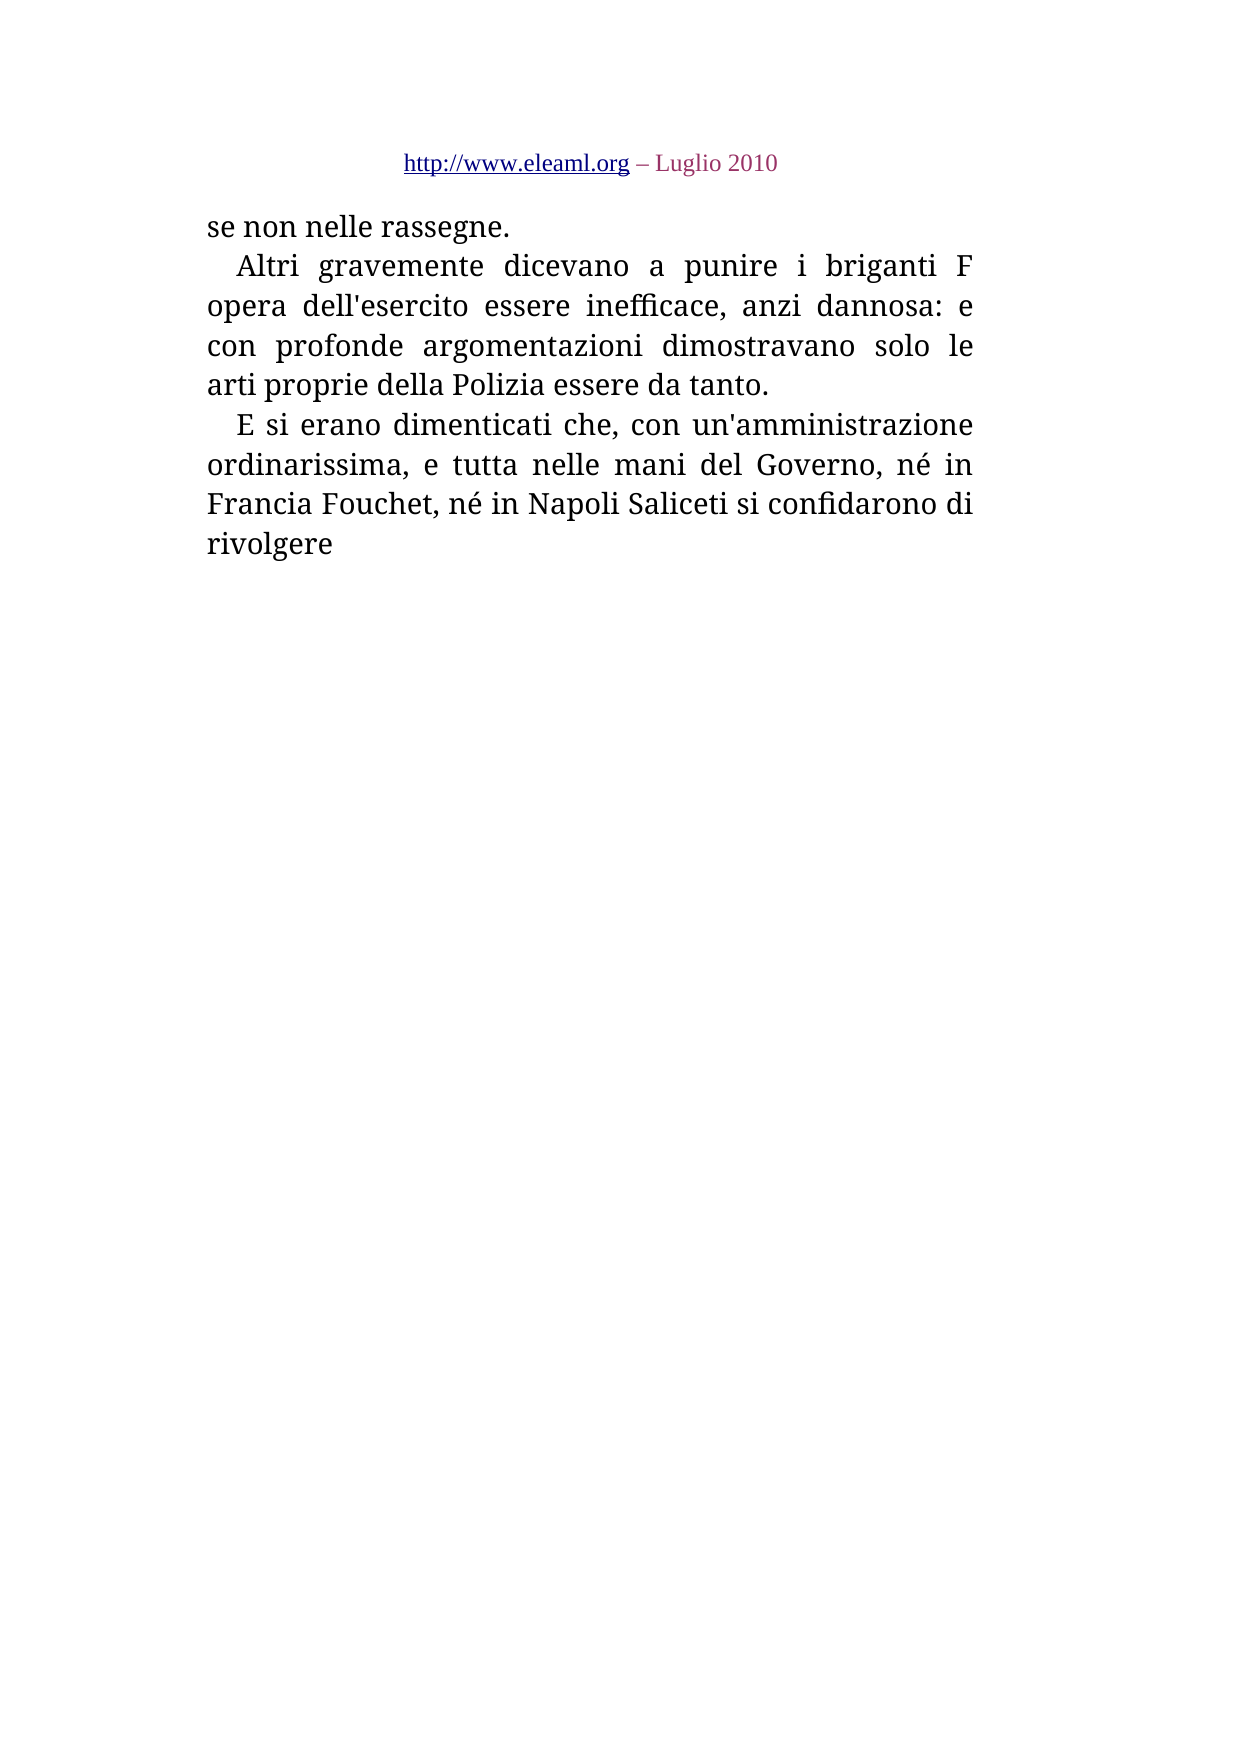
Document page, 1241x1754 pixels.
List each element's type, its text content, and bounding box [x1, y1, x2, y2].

text se non nelle rassegne. [207, 206, 974, 246]
text E si erano dimenticati che, con un'amministrazione ordinarissima, e tutta nelle mani del Governo, né in Francia Fouchet, né in Napoli Saliceti si confidarono di rivolgere [207, 404, 974, 563]
text Altri gravemente dicevano a punire i briganti F opera dell'esercito essere inefficace, anzi dannosa: e con profonde argomentazioni dimostravano solo le arti proprie della Polizia essere da tanto. [207, 246, 974, 404]
